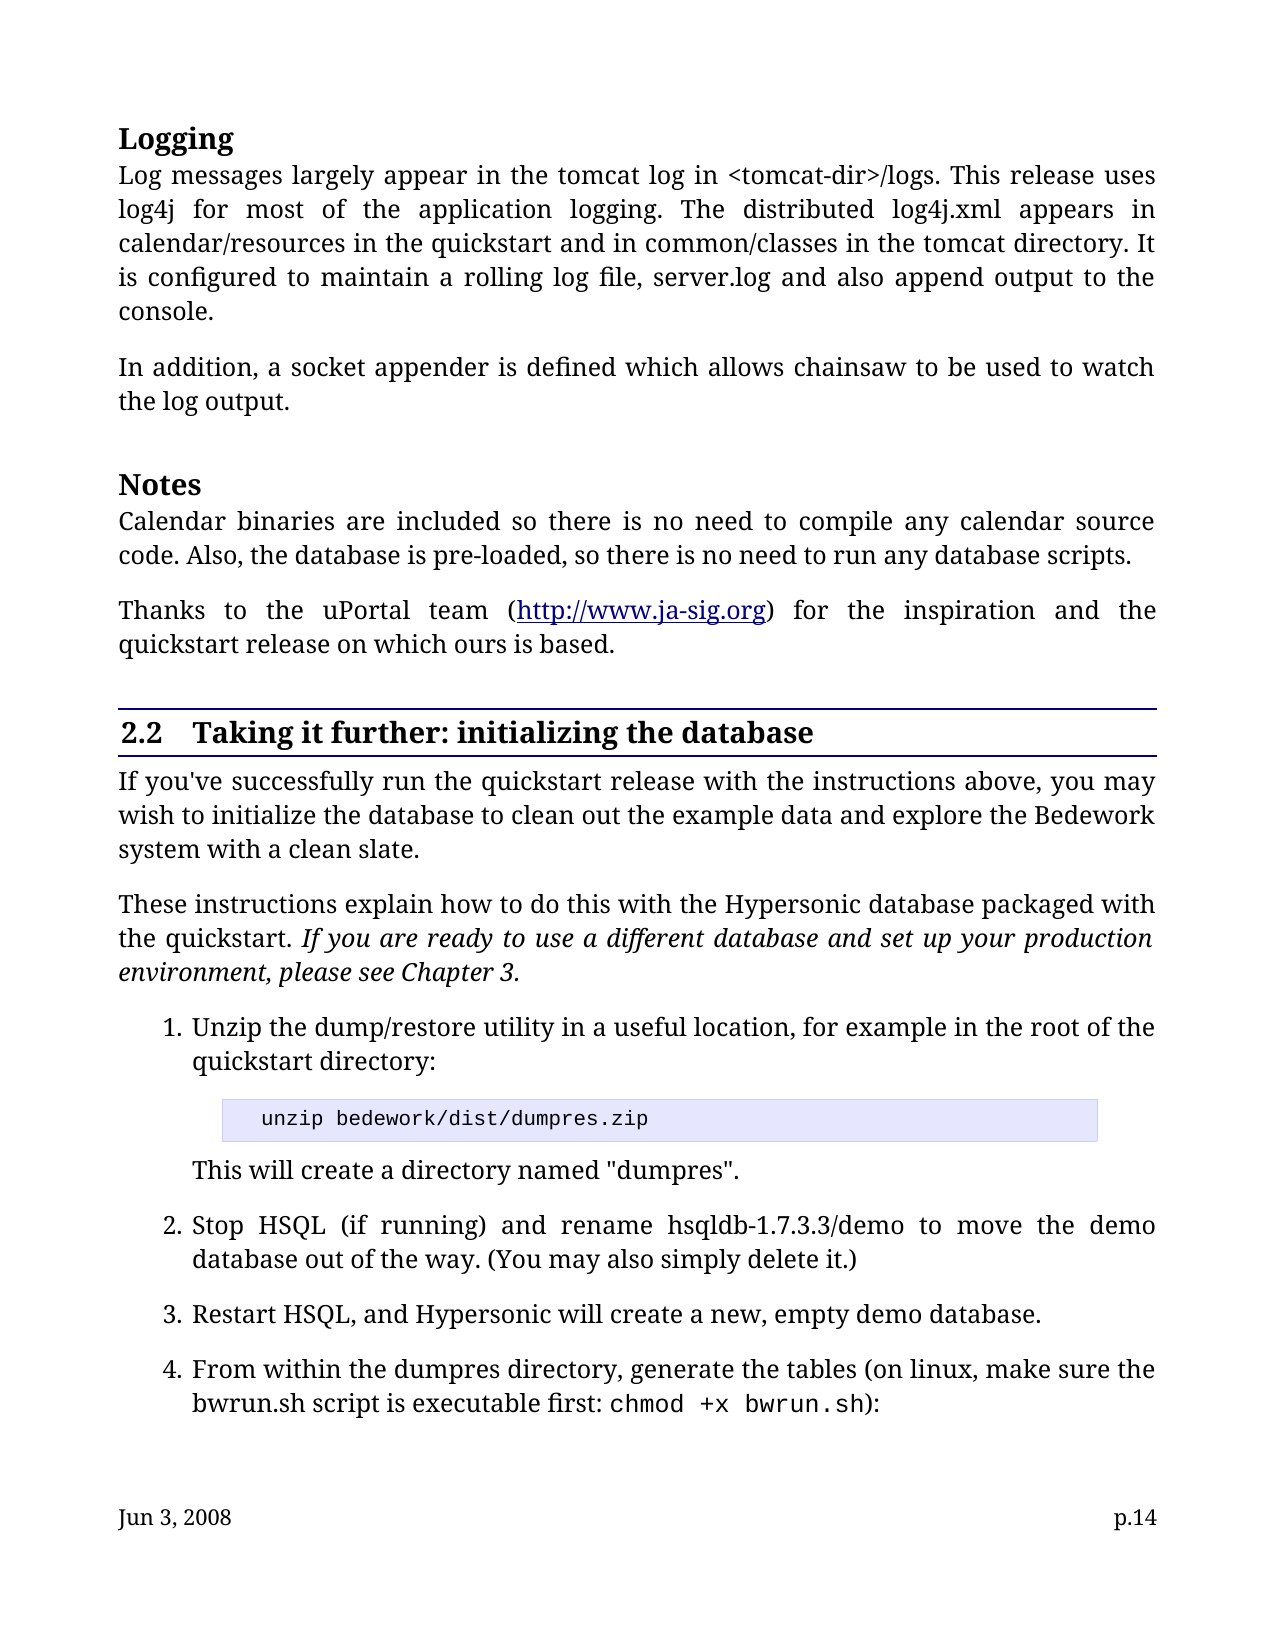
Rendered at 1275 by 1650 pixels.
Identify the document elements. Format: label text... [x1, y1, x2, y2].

list Stop HSQL (if running) and rename hsqldb-1.7.3.3/demo to move the demo database out of the way. (You may also simply delete it.) [162, 1208, 1157, 1276]
text If you've successfully run the quickstart release with the instructions above, you may wish to initialize the database to clean out the example data and explore the Bedework system with a clean slate. [118, 763, 1157, 866]
text These instructions explain how to do this with the Hypersonic database packaged with the quickstart. If you are ready to use a different database and set up your production environment, please see Chapter 3. [118, 887, 1157, 989]
subtitle Taking it further: initializing the database [118, 710, 1157, 755]
text Thanks to the uPortal team (http://www.ja-sig.org) for the inspiration and the quickstart release on which ours is based. [118, 593, 1157, 661]
list From within the dumpres directory, generate the tables (on linux, make sure the bwrun.sh script is executable first: chmod +x bwrun.sh): [162, 1352, 1157, 1420]
text Calendar binaries are included so there is no need to compile any calendar source code. Also, the database is pre-loaded, so there is no need to run any database scripts. [118, 503, 1157, 572]
subtitle Notes [118, 464, 1157, 503]
text In addition, a socket appender is defined which allows chainsaw to be used to watch the log output. [118, 349, 1157, 417]
list unzip bedework/dist/dumpres.zip [223, 1100, 1097, 1141]
list Unzip the dump/restore utility in a useful location, for example in the root of the quickstart directory: [162, 1010, 1157, 1078]
subtitle Logging [118, 118, 1157, 158]
list This will create a directory named "dumpres". [162, 1152, 1157, 1187]
list Restart HSQL, and Hypersonic will create a new, empty demo database. [162, 1297, 1157, 1331]
text Log messages largely appear in the tomcat log in <tomcat-dir>/logs. This release uses log4j for most of the application logging. The distributed log4j.xml appears in calendar/resources in the quickstart and in common/classes in the tomcat directory. It is configured to maintain a rolling log file, server.log and also append output to the console. [118, 158, 1157, 328]
